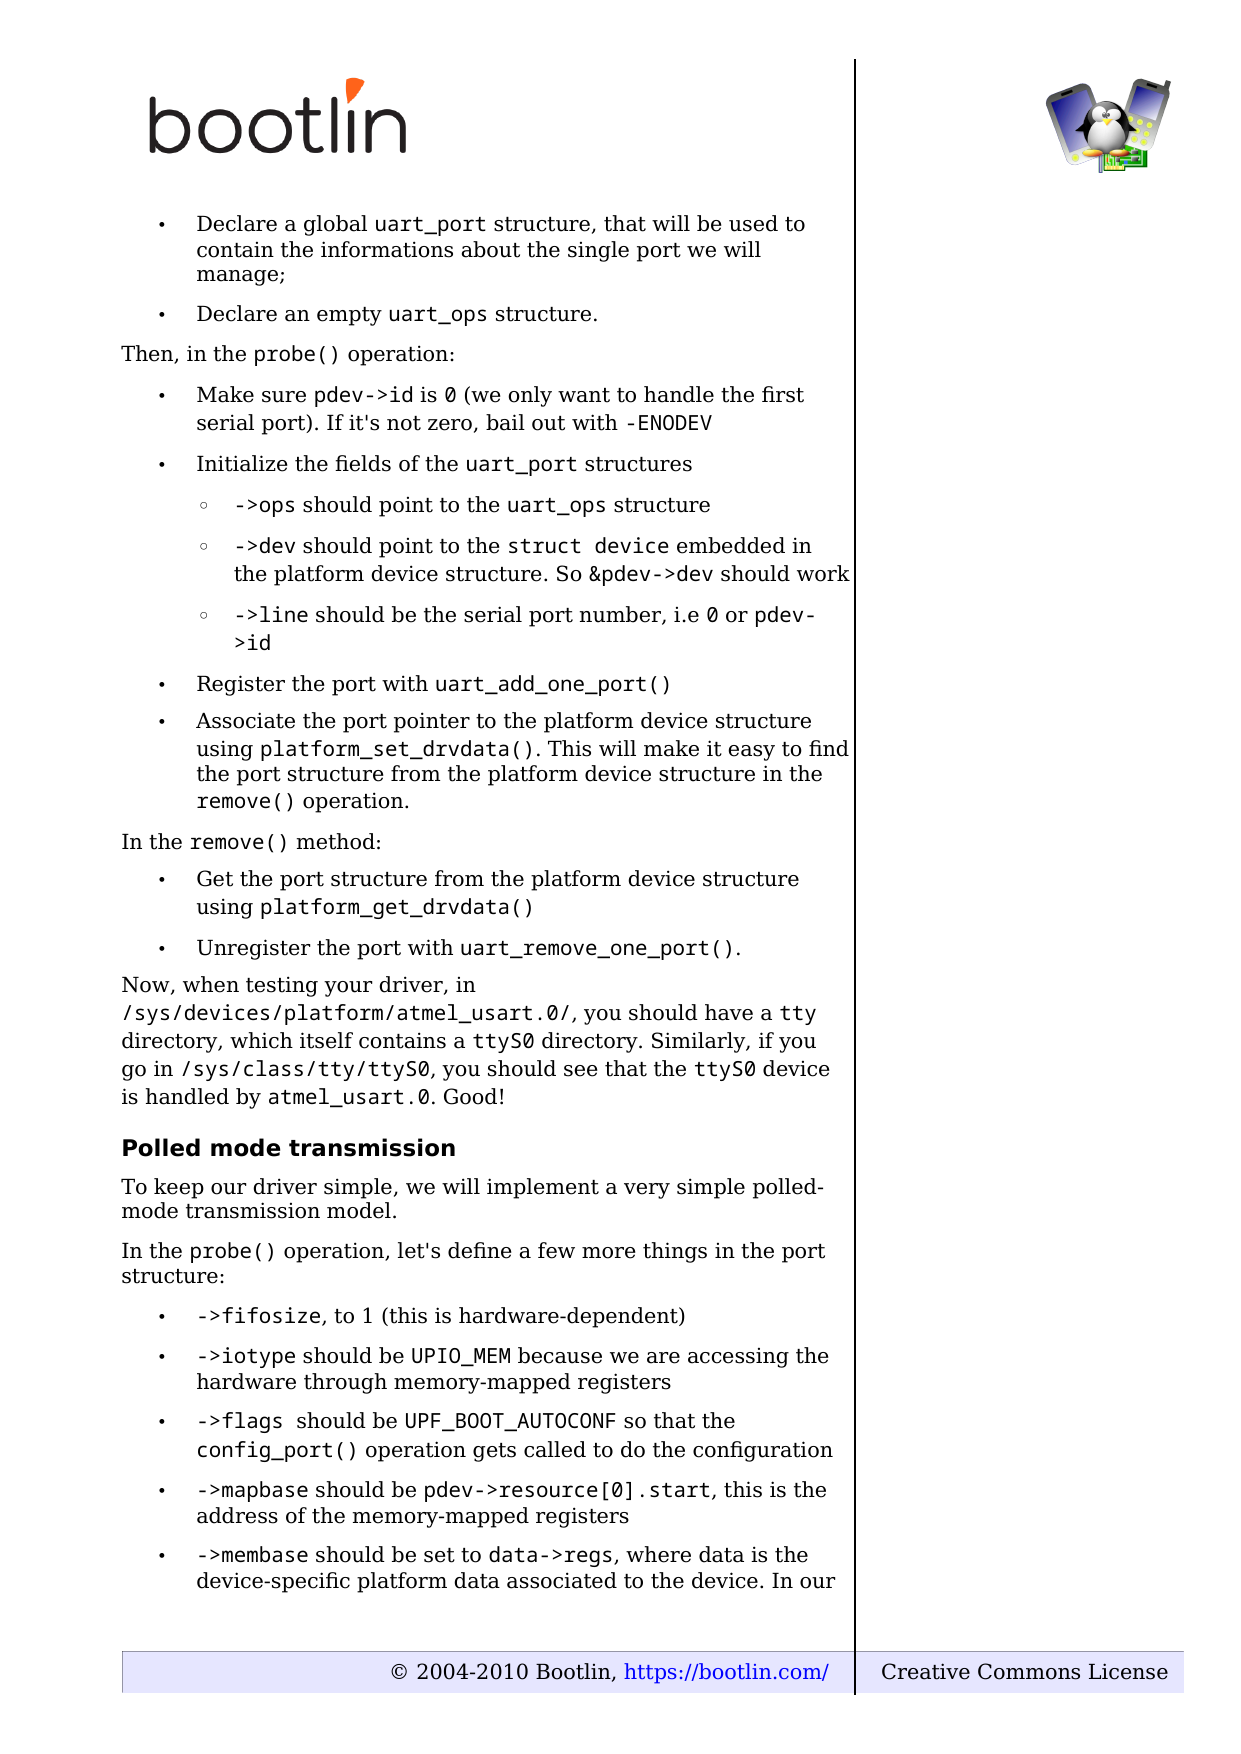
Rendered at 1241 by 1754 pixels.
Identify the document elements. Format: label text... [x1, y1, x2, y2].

text In the probe() operation, let's define a few more things in the port structure: [121, 1236, 836, 1288]
list Initialize the fields of the uart_port structures [158, 449, 851, 477]
list Register the port with uart_add_one_port() [158, 669, 851, 697]
list Declare an empty uart_ops structure. [158, 299, 851, 327]
text Now, when testing your driver, in /sys/devices/platform/atmel_usart.0/, you should have a tty directory, which itself contains a ttyS0 directory. Similarly, if you go in /sys/class/tty/ttyS0, you should see that the ttyS0 device is handled by atmel_usart.0. Good! [121, 973, 836, 1111]
list ->iotype should be UPIO_MEM because we are accessing the hardware through memory-mapped registers [158, 1342, 851, 1394]
list Get the port structure from the platform device structure using platform_get_drvdata() [158, 868, 851, 920]
list ->dev should point to the struct device embedded in the platform device structure. So &pdev->dev should work [196, 531, 851, 587]
list ->flags should be UPF_BOOT_AUTOCONF so that the config_port() operation gets called to do the configuration [158, 1407, 851, 1463]
list ->fifosize, to 1 (this is hardware-dependent) [158, 1301, 851, 1329]
text In the remove() method: [121, 827, 836, 855]
text To keep our driver simple, we will implement a very simple polled-mode transmission model. [121, 1175, 836, 1223]
list ->ops should point to the uart_ops structure [196, 490, 851, 518]
list Unregister the port with uart_remove_one_port(). [158, 933, 851, 961]
list ->line should be the serial port number, i.e 0 or pdev->id [196, 600, 851, 656]
text Then, in the probe() operation: [121, 339, 836, 368]
list ->membase should be set to data->regs, where data is the device-specific platform data associated to the device. In our [158, 1541, 851, 1593]
list Associate the port pointer to the platform device structure using platform_set_drvdata(). This will make it easy to find the port structure from the platform device structure in the remove() operation. [158, 709, 851, 814]
list Make sure pdev->id is 0 (we only want to handle the first serial port). If it's not zero, bail out with -ENODEV [158, 380, 851, 437]
subtitle Polled mode transmission [121, 1136, 851, 1162]
picture [122, 62, 433, 181]
picture [1039, 67, 1177, 181]
list ->mapbase should be pdev->resource[0].start, this is the address of the memory-mapped registers [158, 1476, 851, 1528]
list Declare a global uart_port structure, that will be used to contain the informations about the single port we will manage; [158, 209, 851, 286]
